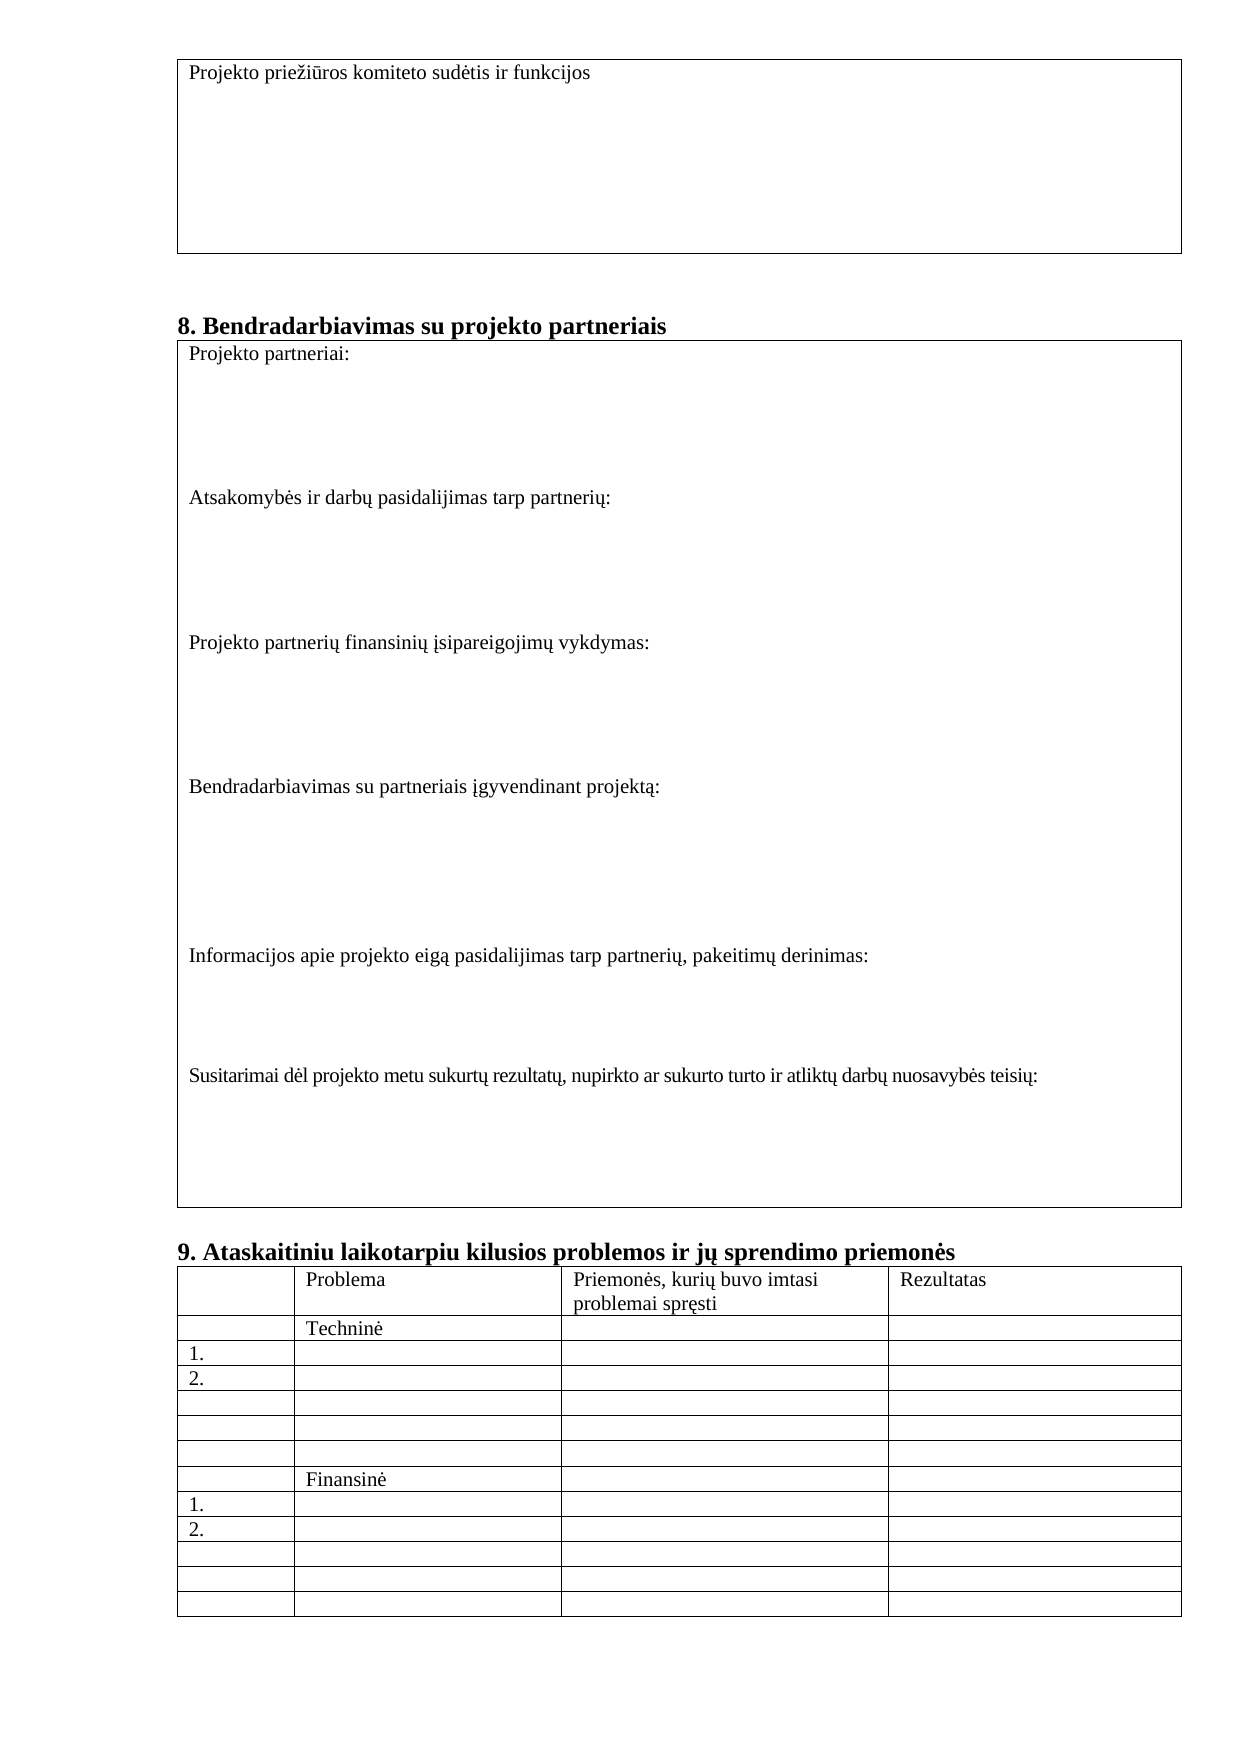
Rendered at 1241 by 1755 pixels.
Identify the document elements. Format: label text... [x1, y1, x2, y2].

table_cell [295, 1567, 561, 1591]
table_cell [889, 1567, 1181, 1591]
table_cell [562, 1542, 888, 1566]
table_cell [295, 1492, 561, 1516]
table_cell [178, 1416, 294, 1440]
table_cell [889, 1542, 1181, 1566]
table_cell [295, 1416, 561, 1440]
table_cell [562, 1416, 888, 1440]
table_cell [889, 1517, 1181, 1541]
table_cell [889, 1416, 1181, 1440]
table_cell [889, 1467, 1181, 1491]
table_header Problema [295, 1267, 561, 1315]
table_header Projekto priežiūros komiteto sudėtis ir funkcijos [178, 60, 1181, 253]
table_cell [295, 1441, 561, 1466]
table_cell [889, 1391, 1181, 1415]
table_cell [562, 1316, 888, 1340]
table_cell [178, 1316, 294, 1340]
table_cell [889, 1592, 1181, 1616]
table_cell [562, 1492, 888, 1516]
table_header Rezultatas [889, 1267, 1181, 1315]
table_cell Finansinė [295, 1467, 561, 1491]
table_cell [295, 1366, 561, 1390]
table_cell [178, 1542, 294, 1566]
table_cell Techninė [295, 1316, 561, 1340]
table_cell [295, 1517, 561, 1541]
table_cell [295, 1542, 561, 1566]
table_cell [562, 1567, 888, 1591]
text 9. Ataskaitiniu laikotarpiu kilusios problemos ir jų sprendimo priemonės [177, 1237, 1181, 1266]
table_cell [562, 1391, 888, 1415]
table_header Priemonės, kurių buvo imtasi problemai spręsti [562, 1267, 888, 1315]
table_cell [178, 1567, 294, 1591]
table_cell [889, 1441, 1181, 1466]
table_cell [295, 1341, 561, 1365]
table_cell [562, 1467, 888, 1491]
table_header [178, 1267, 294, 1315]
table_cell [178, 1391, 294, 1415]
table_cell [562, 1366, 888, 1390]
table_header Projekto partneriai: Atsakomybės ir darbų pasidalijimas tarp partnerių: Projekto partnerių finansinių įsipareigojimų vykdymas: Bendradarbiavimas su partneriais įgyvendinant projektą: Informacijos apie projekto eigą pasidalijimas tarp partnerių, pakeitimų derinimas: Susitarimai dėl projekto metu sukurtų rezultatų, nupirkto ar sukurto turto ir atliktų darbų nuosavybės teisių: [178, 341, 1181, 1207]
table_cell [889, 1341, 1181, 1365]
table_cell [178, 1467, 294, 1491]
table_cell 1. [178, 1492, 294, 1516]
table_cell [562, 1341, 888, 1365]
table_cell 1. [178, 1341, 294, 1365]
table_cell [178, 1592, 294, 1616]
table_cell [295, 1592, 561, 1616]
table_cell [889, 1316, 1181, 1340]
table_cell [889, 1366, 1181, 1390]
table_cell 2. [178, 1517, 294, 1541]
table_cell [178, 1441, 294, 1466]
table_cell 2. [178, 1366, 294, 1390]
table_cell [562, 1592, 888, 1616]
table_cell [562, 1441, 888, 1466]
table_cell [562, 1517, 888, 1541]
table_cell [889, 1492, 1181, 1516]
text 8. Bendradarbiavimas su projekto partneriais [177, 311, 1181, 340]
table_cell [295, 1391, 561, 1415]
